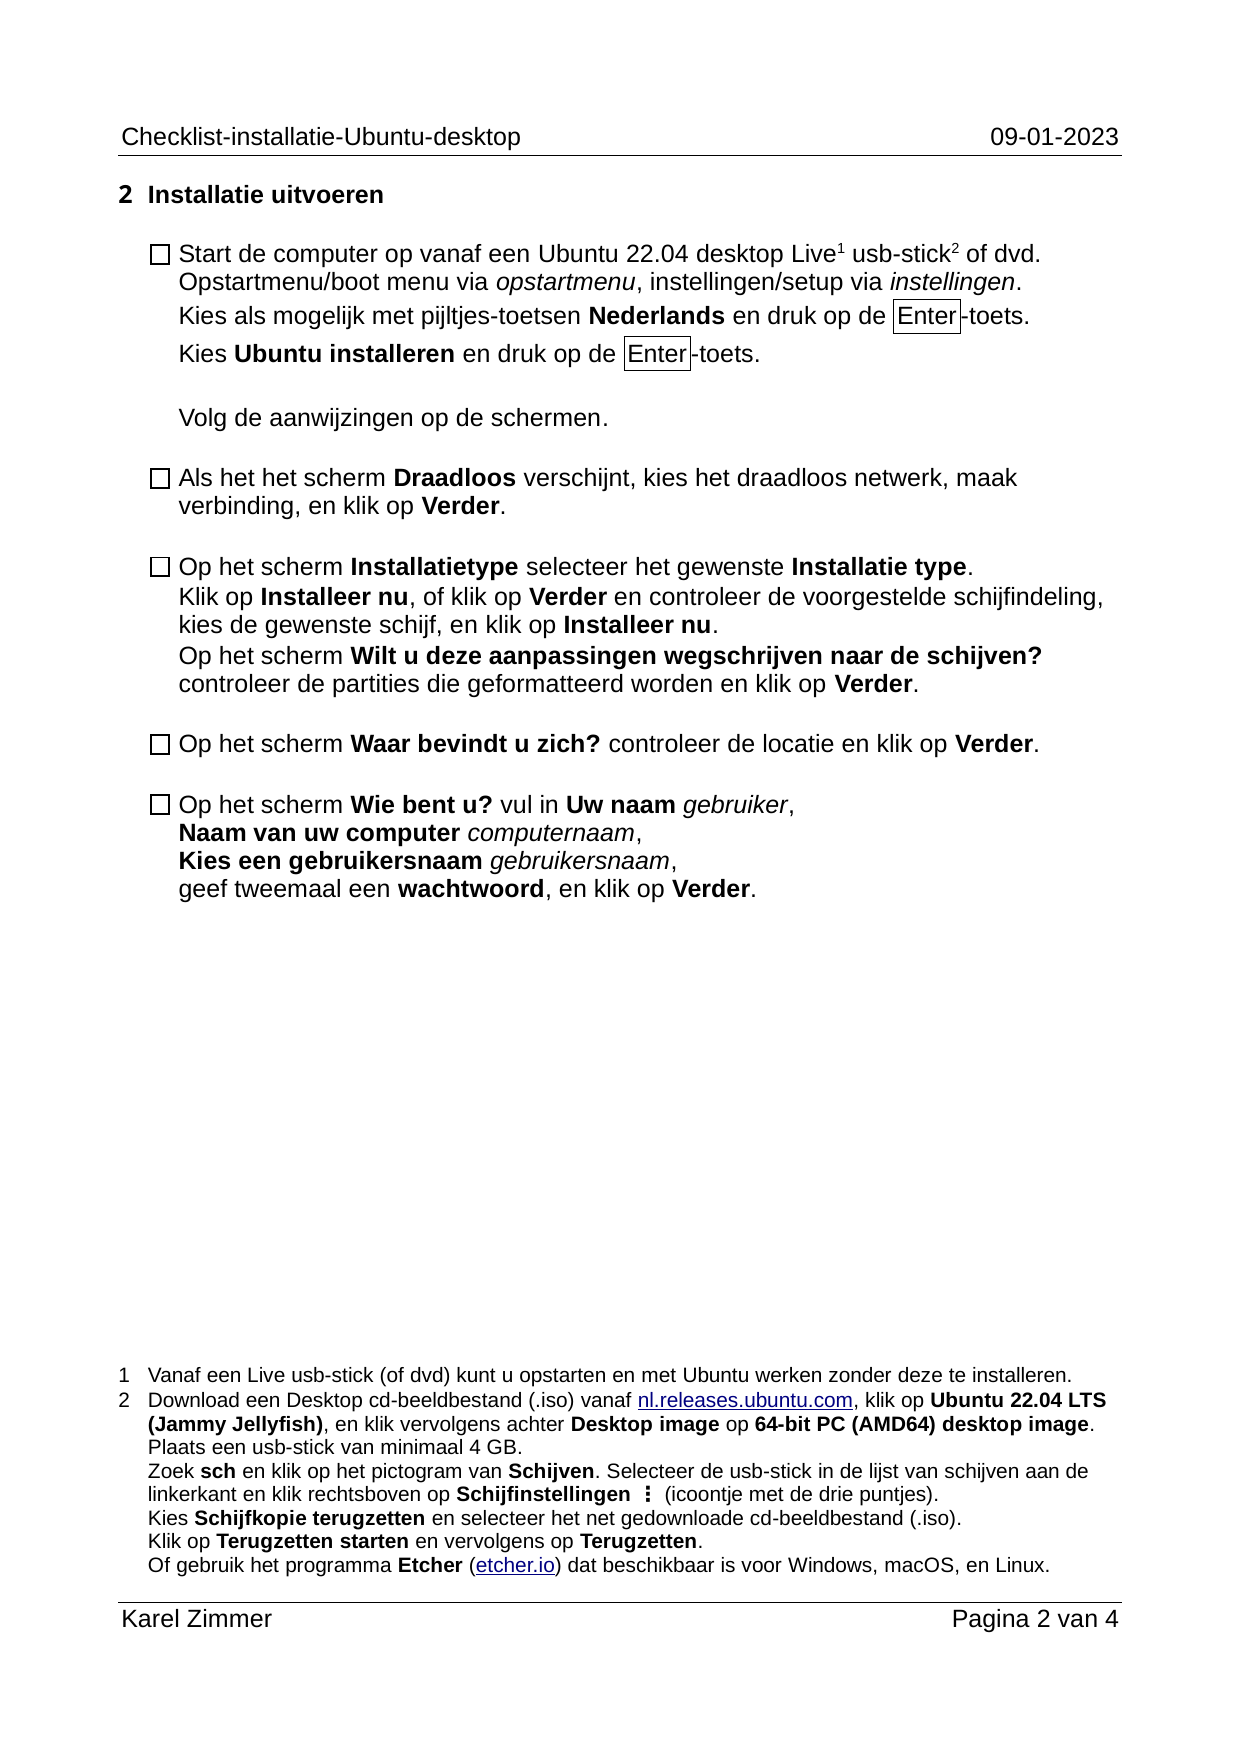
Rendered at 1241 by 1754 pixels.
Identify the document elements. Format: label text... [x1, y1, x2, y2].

table_cell Als het het scherm Draadloos verschijnt, kies het draadloos netwerk, maak verbinding, en klik op Verder. [177, 463, 1121, 521]
table_cell [141, 552, 177, 582]
table_cell [141, 521, 177, 552]
table_cell Op het scherm Wie bent u? vul in Uw naam gebruiker, Naam van uw computer computernaam, Kies een gebruikersnaam gebruikersnaam, geef tweemaal een wachtwoord, en klik op Verder. [177, 790, 1121, 904]
table_cell [141, 372, 177, 402]
table_cell [141, 298, 177, 335]
table_cell [141, 335, 177, 372]
table_cell [177, 521, 1121, 552]
table_cell Kies als mogelijk met pijltjes-toetsen Nederlands en druk op de Enter-toets. [177, 298, 1121, 335]
table_cell [141, 699, 177, 729]
table_cell [141, 463, 177, 521]
table_cell [141, 759, 177, 790]
table_cell Op het scherm Wilt u deze aanpassingen wegschrijven naar de schijven? controleer de partities die geformatteerd worden en klik op Verder. [177, 640, 1121, 699]
table_cell [141, 640, 177, 699]
table_cell [141, 403, 177, 433]
table_cell [177, 759, 1121, 790]
table_cell [177, 699, 1121, 729]
table_cell [177, 372, 1121, 402]
table_cell Klik op Installeer nu, of klik op Verder en controleer de voorgestelde schijfindeling, kies de gewenste schijf, en klik op Installeer nu. [177, 582, 1121, 640]
table_cell Kies Ubuntu installeren en druk op de Enter-toets. [177, 335, 1121, 372]
table_cell Volg de aanwijzingen op de schermen. [177, 403, 1121, 433]
table_cell Op het scherm Installatietype selecteer het gewenste Installatie type. [177, 552, 1121, 582]
table_cell [141, 729, 177, 759]
table_cell [141, 433, 177, 463]
table_cell [141, 790, 177, 904]
list Installatie uitvoeren [118, 177, 1122, 211]
table_cell [177, 433, 1121, 463]
table_cell [141, 582, 177, 640]
table_cell Op het scherm Waar bevindt u zich? controleer de locatie en klik op Verder. [177, 729, 1121, 759]
table_header Start de computer op vanaf een Ubuntu 22.04 desktop Live usb-stick of dvd. Opstartmenu/boot menu via opstartmenu, instellingen/setup via instellingen. [177, 239, 1121, 297]
table_header [141, 239, 177, 297]
